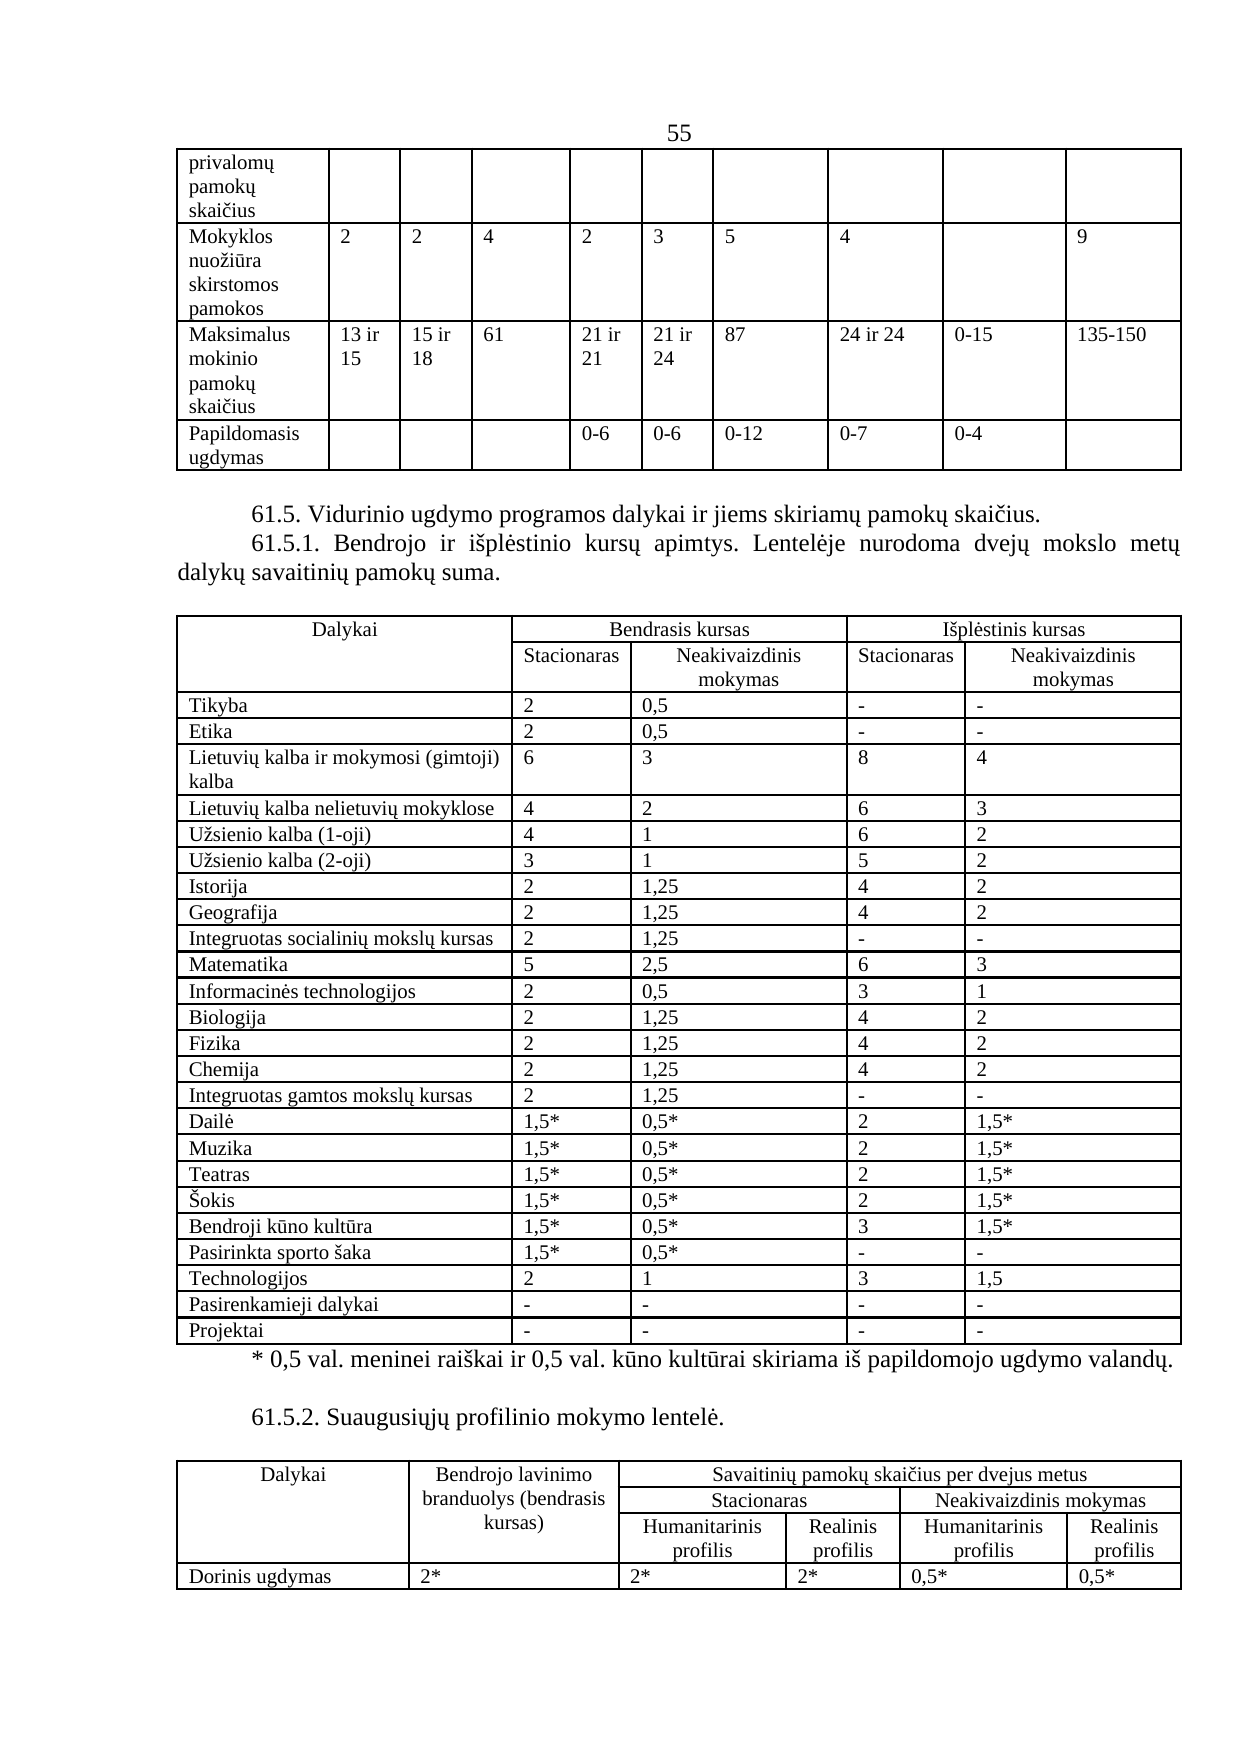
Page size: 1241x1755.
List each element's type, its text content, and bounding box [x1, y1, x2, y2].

table_cell - [966, 719, 1180, 743]
table_cell Geografija [178, 900, 511, 924]
table_cell 0,5* [632, 1214, 846, 1238]
table_cell - [966, 1083, 1180, 1107]
table_cell Integruotas socialinių mokslų kursas [178, 926, 511, 950]
table_cell 1 [632, 822, 846, 846]
table_cell 2 [513, 874, 630, 898]
table_cell 4 [848, 1031, 964, 1055]
table_cell Neakivaizdinis mokymas [901, 1488, 1180, 1512]
table_cell 1,5* [966, 1162, 1180, 1186]
table_cell Realinis profilis [787, 1514, 899, 1562]
table_cell 24 ir 24 [829, 322, 942, 418]
table_cell [401, 150, 471, 222]
table_cell 2 [966, 874, 1180, 898]
table_cell - [848, 926, 964, 950]
table_cell 2 [966, 848, 1180, 872]
table_cell Dorinis ugdymas [178, 1564, 408, 1588]
table_cell Humanitarinis profilis [901, 1514, 1066, 1562]
table_cell - [848, 1319, 964, 1342]
table_cell Pasirinkta sporto šaka [178, 1240, 511, 1264]
table_cell 2 [966, 1031, 1180, 1055]
table_cell 1,25 [632, 900, 846, 924]
table_cell - [966, 1240, 1180, 1264]
table_cell 1,5* [513, 1162, 630, 1186]
table_cell Lietuvių kalba nelietuvių mokyklose [178, 796, 511, 819]
table_header Išplėstinis kursas [848, 617, 1180, 641]
table_cell [714, 150, 827, 222]
table_cell 4 [848, 1005, 964, 1029]
table_cell 0,5 [632, 979, 846, 1003]
table_cell 2 [513, 1083, 630, 1107]
table_cell 15 ir 18 [401, 322, 471, 418]
table_cell Informacinės technologijos [178, 979, 511, 1003]
table_cell [330, 150, 399, 222]
table_cell 2 [966, 900, 1180, 924]
table_cell [944, 150, 1065, 222]
table_cell 4 [829, 224, 942, 320]
table_cell 1,5* [966, 1188, 1180, 1212]
table_cell 2 [330, 224, 399, 320]
table_cell - [632, 1292, 846, 1316]
table_cell 5 [513, 953, 630, 976]
table_cell 4 [513, 796, 630, 819]
table_cell 3 [966, 796, 1180, 819]
table_cell Šokis [178, 1188, 511, 1212]
table_cell 1,5* [513, 1109, 630, 1133]
table_cell Lietuvių kalba ir mokymosi (gimtoji) kalba [178, 745, 511, 793]
table_cell [1067, 150, 1180, 222]
table_cell - [966, 1292, 1180, 1316]
table_cell 6 [848, 822, 964, 846]
table_header Dalykai [178, 617, 511, 691]
table_cell - [966, 1319, 1180, 1342]
table_cell 6 [513, 745, 630, 793]
table_cell - [513, 1292, 630, 1316]
table_cell 21 ir 21 [571, 322, 641, 418]
table_cell 61 [473, 322, 569, 418]
table_cell - [848, 1083, 964, 1107]
text * 0,5 val. meninei raiškai ir 0,5 val. kūno kultūrai skiriama iš papildomojo ugdymo valandų. [177, 1345, 1181, 1373]
table_cell 2* [620, 1564, 785, 1588]
table_cell 2 [513, 1031, 630, 1055]
table_cell - [632, 1319, 846, 1342]
table_cell 13 ir 15 [330, 322, 399, 418]
table_cell 3 [848, 1266, 964, 1290]
table_cell Stacionaras [513, 643, 630, 691]
table_cell 2 [513, 719, 630, 743]
table_cell 1,25 [632, 1083, 846, 1107]
table_cell 2 [966, 1057, 1180, 1081]
table_cell privalomų pamokų skaičius [178, 150, 328, 222]
table_cell - [966, 693, 1180, 717]
table_cell - [513, 1319, 630, 1342]
table_cell 0,5* [632, 1135, 846, 1159]
table_cell Muzika [178, 1135, 511, 1159]
table_cell 3 [632, 745, 846, 793]
table_cell Humanitarinis profilis [620, 1514, 785, 1562]
table_cell 0,5* [632, 1109, 846, 1133]
table_cell 2 [966, 1005, 1180, 1029]
table_cell 0-6 [571, 421, 641, 469]
table_cell [829, 150, 942, 222]
table_cell 8 [848, 745, 964, 793]
table_cell 2* [787, 1564, 899, 1588]
table_cell 5 [714, 224, 827, 320]
table_cell [571, 150, 641, 222]
table_cell 5 [848, 848, 964, 872]
table_cell 4 [513, 822, 630, 846]
table_cell 3 [848, 979, 964, 1003]
table_cell 0-12 [714, 421, 827, 469]
table_cell 2 [966, 822, 1180, 846]
table_cell Matematika [178, 953, 511, 976]
table_cell 1 [632, 1266, 846, 1290]
table_cell - [848, 693, 964, 717]
table_cell 21 ir 24 [643, 322, 712, 418]
table_cell Neakivaizdinis mokymas [966, 643, 1180, 691]
table_cell 1 [966, 979, 1180, 1003]
text 61.5.1. Bendrojo ir išplėstinio kursų apimtys. Lentelėje nurodoma dvejų mokslo metų dalykų savaitinių pamokų suma. [177, 528, 1181, 586]
table_cell 0,5 [632, 719, 846, 743]
table_cell Mokyklos nuožiūra skirstomos pamokos [178, 224, 328, 320]
table_cell 1,25 [632, 874, 846, 898]
table_cell 1,25 [632, 1005, 846, 1029]
table_cell 2 [513, 1005, 630, 1029]
text 61.5. Vidurinio ugdymo programos dalykai ir jiems skiriamų pamokų skaičius. [177, 499, 1181, 528]
table_cell 1,5 [966, 1266, 1180, 1290]
table_cell [1067, 421, 1180, 469]
table_cell 1,5* [966, 1214, 1180, 1238]
table_cell 1,5* [513, 1214, 630, 1238]
table_cell [473, 421, 569, 469]
table_cell Neakivaizdinis mokymas [632, 643, 846, 691]
table_cell 2 [513, 1266, 630, 1290]
table_cell 3 [848, 1214, 964, 1238]
table_cell Bendroji kūno kultūra [178, 1214, 511, 1238]
table_cell 2 [848, 1188, 964, 1212]
table_header Savaitinių pamokų skaičius per dvejus metus [620, 1462, 1180, 1486]
table_cell Maksimalus mokinio pamokų skaičius [178, 322, 328, 418]
table_cell 0-15 [944, 322, 1065, 418]
table_cell Projektai [178, 1319, 511, 1342]
table_cell 1 [632, 848, 846, 872]
table_cell 2* [410, 1564, 618, 1588]
table_cell Integruotas gamtos mokslų kursas [178, 1083, 511, 1107]
table_cell 2 [513, 926, 630, 950]
table_cell Istorija [178, 874, 511, 898]
table_cell [944, 224, 1065, 320]
table_cell 4 [848, 1057, 964, 1081]
table_cell 9 [1067, 224, 1180, 320]
table_cell Tikyba [178, 693, 511, 717]
table_cell 2 [848, 1162, 964, 1186]
table_cell 1,25 [632, 1031, 846, 1055]
table_cell 2 [848, 1109, 964, 1133]
table_cell Pasirenkamieji dalykai [178, 1292, 511, 1316]
table_cell 6 [848, 796, 964, 819]
table_cell 3 [513, 848, 630, 872]
table_cell Papildomasis ugdymas [178, 421, 328, 469]
text 61.5.2. Suaugusiųjų profilinio mokymo lentelė. [177, 1402, 1181, 1431]
table_cell 4 [848, 900, 964, 924]
table_cell 2 [513, 1057, 630, 1081]
table_cell Užsienio kalba (1-oji) [178, 822, 511, 846]
table_cell 1,5* [513, 1188, 630, 1212]
table_cell Dailė [178, 1109, 511, 1133]
table_cell 2 [401, 224, 471, 320]
table_cell 1,25 [632, 1057, 846, 1081]
table_cell 0-7 [829, 421, 942, 469]
table_cell Fizika [178, 1031, 511, 1055]
table_cell 0,5* [632, 1240, 846, 1264]
table_cell - [966, 926, 1180, 950]
table_cell [643, 150, 712, 222]
table_cell 1,5* [513, 1135, 630, 1159]
table_cell 87 [714, 322, 827, 418]
table_cell 0-6 [643, 421, 712, 469]
table_cell 1,5* [966, 1109, 1180, 1133]
table_cell 6 [848, 953, 964, 976]
table_cell 0,5* [632, 1162, 846, 1186]
table_cell 2 [513, 900, 630, 924]
table_cell - [848, 1292, 964, 1316]
table_cell Stacionaras [620, 1488, 899, 1512]
table_cell 4 [966, 745, 1180, 793]
table_cell 2 [571, 224, 641, 320]
table_cell Etika [178, 719, 511, 743]
table_cell [401, 421, 471, 469]
table_cell Teatras [178, 1162, 511, 1186]
table_cell Biologija [178, 1005, 511, 1029]
table_cell 1,25 [632, 926, 846, 950]
table_cell 2,5 [632, 953, 846, 976]
table_cell 3 [966, 953, 1180, 976]
table_cell 3 [643, 224, 712, 320]
table_cell 0,5* [632, 1188, 846, 1212]
table_cell 0,5* [901, 1564, 1066, 1588]
table_header Bendrojo lavinimo branduolys (bendrasis kursas) [410, 1462, 618, 1562]
table_cell 2 [513, 979, 630, 1003]
table_cell 1,5* [966, 1135, 1180, 1159]
table_cell 0,5 [632, 693, 846, 717]
table_cell 1,5* [513, 1240, 630, 1264]
table_header Bendrasis kursas [513, 617, 846, 641]
table_cell Stacionaras [848, 643, 964, 691]
table_cell Realinis profilis [1068, 1514, 1180, 1562]
table_cell Užsienio kalba (2-oji) [178, 848, 511, 872]
table_cell 4 [848, 874, 964, 898]
table_cell 0,5* [1068, 1564, 1180, 1588]
table_cell 135-150 [1067, 322, 1180, 418]
table_cell [330, 421, 399, 469]
table_header Dalykai [178, 1462, 408, 1562]
table_cell 2 [632, 796, 846, 819]
table_cell - [848, 719, 964, 743]
table_cell Chemija [178, 1057, 511, 1081]
table_cell 0-4 [944, 421, 1065, 469]
table_cell - [848, 1240, 964, 1264]
table_cell 4 [473, 224, 569, 320]
table_cell 2 [513, 693, 630, 717]
table_cell [473, 150, 569, 222]
table_cell 2 [848, 1135, 964, 1159]
table_cell Technologijos [178, 1266, 511, 1290]
